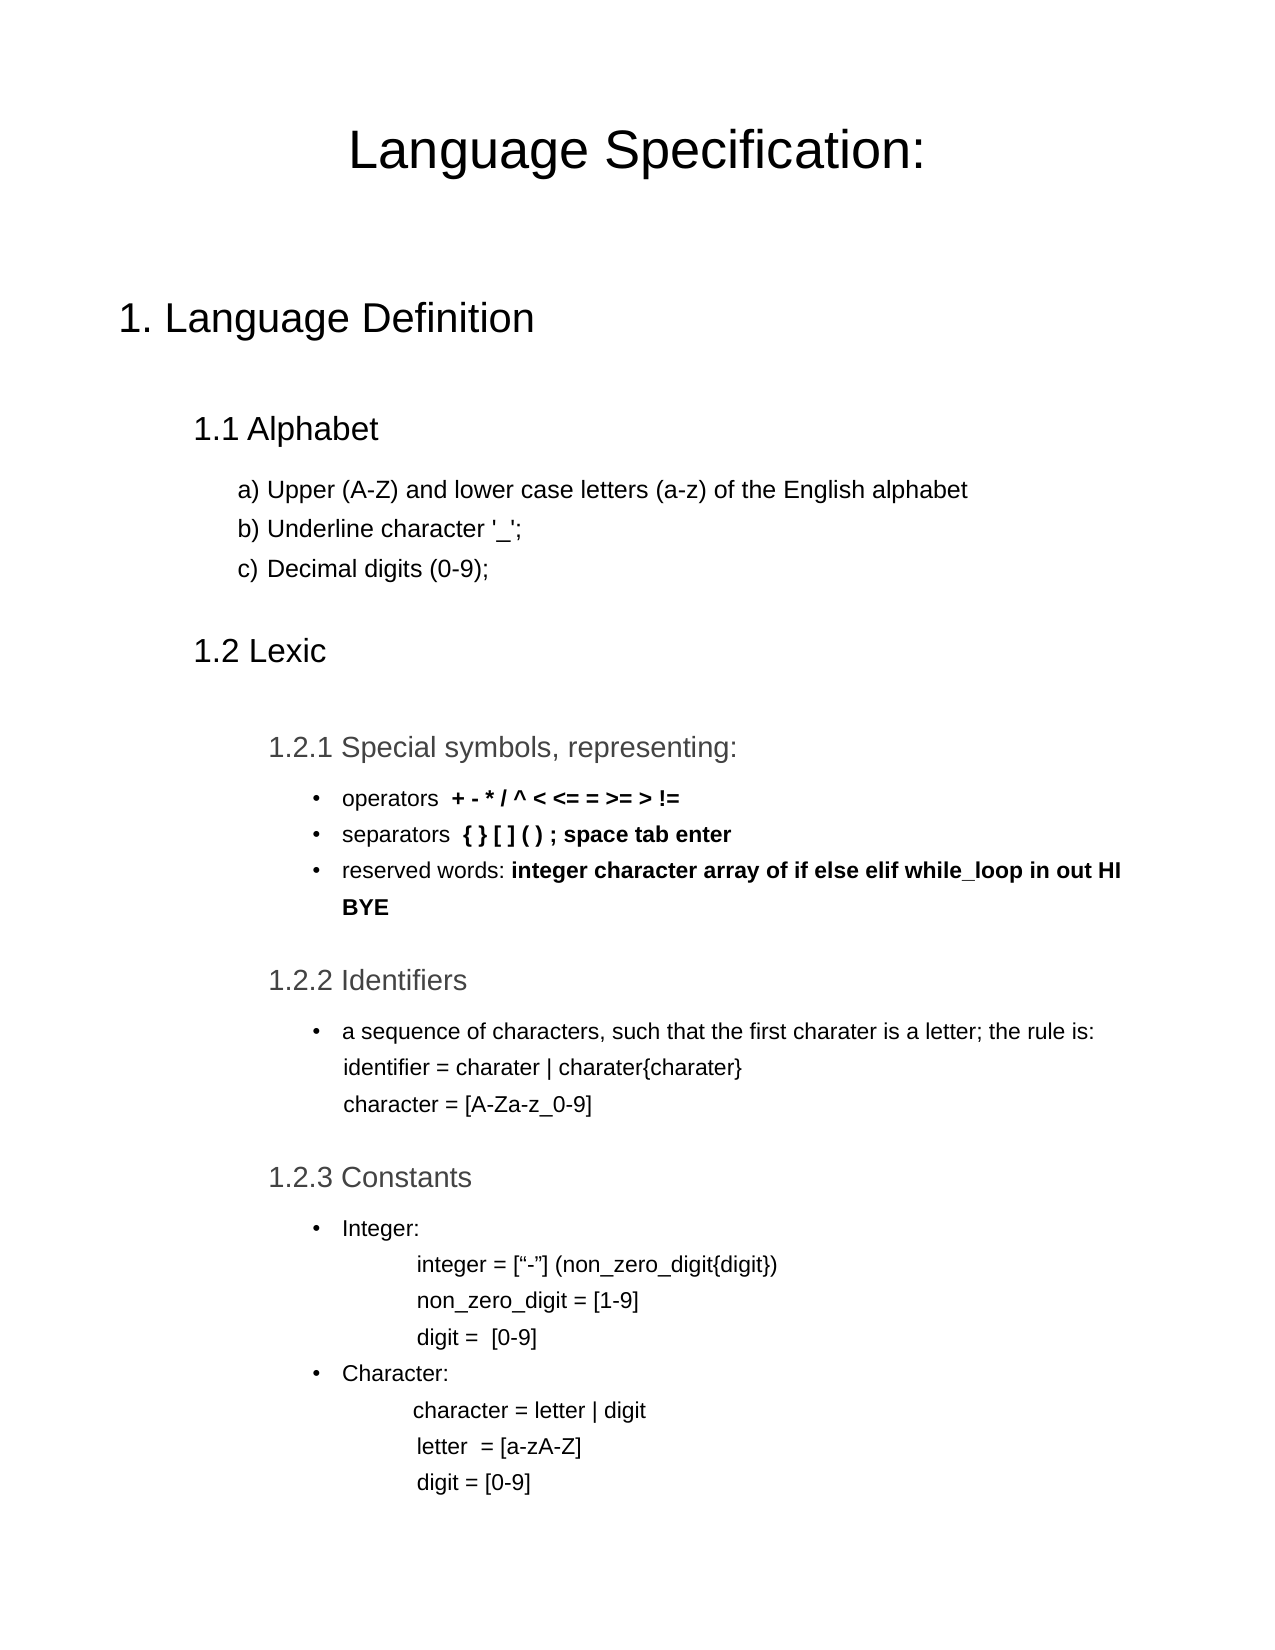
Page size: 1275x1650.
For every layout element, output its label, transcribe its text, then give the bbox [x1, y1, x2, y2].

subtitle 1.2 Lexic [193, 631, 1157, 669]
list a sequence of characters, such that the first charater is a letter; the rule is: [312, 1018, 1157, 1044]
subtitle 1.2.3 Constants [268, 1160, 1157, 1194]
text digit = [0-9] [343, 1324, 1157, 1350]
list Character: [312, 1360, 1157, 1387]
subtitle 1.1 Alphabet [193, 409, 1157, 448]
list Integer: [312, 1215, 1157, 1241]
list operators + - * / ^ < <= = >= > != [312, 784, 1157, 811]
text non_zero_digit = [1-9] [343, 1287, 1157, 1314]
list character = letter | digit [383, 1397, 1157, 1423]
text Language Specification: [118, 118, 1157, 180]
text character = [A-Za-z_0-9] [343, 1091, 1157, 1117]
text integer = [“-”] (non_zero_digit{digit}) [343, 1251, 1157, 1277]
subtitle 1. Language Definition [118, 293, 1157, 341]
subtitle 1.2.1 Special symbols, representing: [268, 730, 1157, 763]
list reserved words: integer character array of if else elif while_loop in out HI BYE [312, 857, 1157, 920]
list Underline character '_'; [237, 514, 1157, 543]
text letter = [a-zA-Z] [343, 1433, 1157, 1459]
list Upper (A-Z) and lower case letters (a-z) of the English alphabet [237, 475, 1157, 503]
list Decimal digits (0-9); [237, 554, 1157, 583]
list separators { } [ ] ( ) ; space tab enter [312, 821, 1157, 847]
text digit = [0-9] [343, 1469, 1157, 1496]
subtitle 1.2.2 Identifiers [268, 963, 1157, 997]
text identifier = charater | charater{charater} [343, 1054, 1157, 1081]
